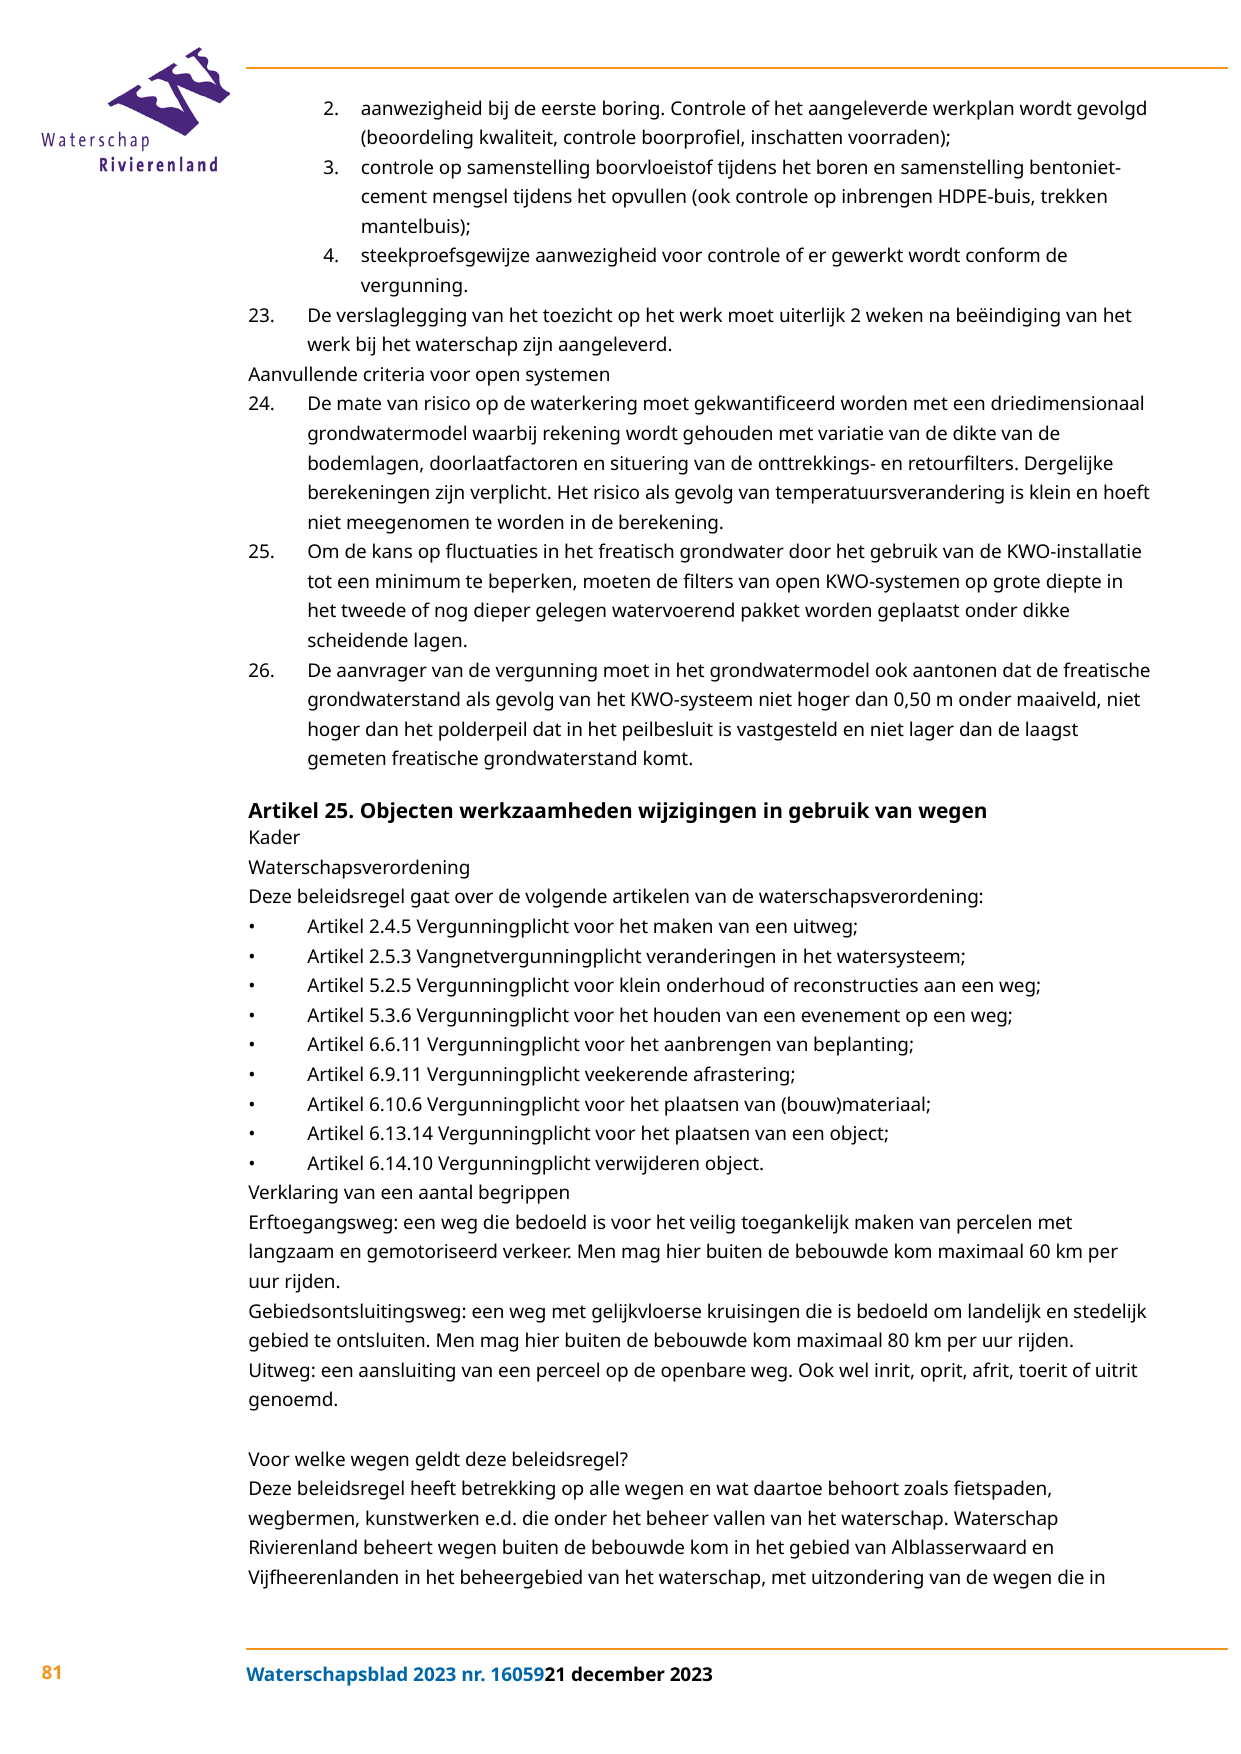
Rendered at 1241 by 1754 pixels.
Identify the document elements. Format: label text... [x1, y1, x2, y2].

text Erftoegangsweg: een weg die bedoeld is voor het veilig toegankelijk maken van percelen met langzaam en gemotoriseerd verkeer. Men mag hier buiten de bebouwde kom maximaal 60 km per uur rijden. [248, 1209, 1152, 1294]
list De aanvrager van de vergunning moet in het grondwatermodel ook aantonen dat de freatische grondwaterstand als gevolg van het KWO-systeem niet hoger dan 0,50 m onder maaiveld, niet hoger dan het polderpeil dat in het peilbesluit is vastgesteld en niet lager dan de laagst gemeten freatische grondwaterstand komt. [248, 657, 1152, 771]
text Voor welke wegen geldt deze beleidsregel? [248, 1446, 1152, 1471]
list Artikel 6.6.11 Vergunningplicht voor het aanbrengen van beplanting; [248, 1032, 1152, 1057]
text Waterschapsverordening [248, 854, 1152, 880]
list Artikel 6.14.10 Vergunningplicht verwijderen object. [248, 1150, 1152, 1176]
list Artikel 6.13.14 Vergunningplicht voor het plaatsen van een object; [248, 1120, 1152, 1146]
list steekproefsgewijze aanwezigheid voor controle of er gewerkt wordt conform de vergunning. [323, 243, 1152, 298]
list Artikel 5.3.6 Vergunningplicht voor het houden van een evenement op een weg; [248, 1002, 1152, 1028]
text Uitweg: een aansluiting van een perceel op de openbare weg. Ook wel inrit, oprit, afrit, toerit of uitrit genoemd. [248, 1357, 1152, 1412]
list Artikel 2.5.3 Vangnetvergunningplicht veranderingen in het watersysteem; [248, 943, 1152, 968]
list De mate van risico op de waterkering moet gekwantificeerd worden met een driedimensionaal grondwatermodel waarbij rekening wordt gehouden met variatie van de dikte van de bodemlagen, doorlaatfactoren en situering van de onttrekkings- en retourfilters. Dergelijke berekeningen zijn verplicht. Het risico als gevolg van temperatuursverandering is klein en hoeft niet meegenomen te worden in de berekening. [248, 391, 1152, 535]
picture [41, 47, 231, 172]
text Deze beleidsregel gaat over de volgende artikelen van de waterschapsverordening: [248, 884, 1152, 909]
text Verklaring van een aantal begrippen [248, 1179, 1152, 1205]
list controle op samenstelling boorvloeistof tijdens het boren en samenstelling bentoniet-cement mengsel tijdens het opvullen (ook controle op inbrengen HDPE-buis, trekken mantelbuis); [323, 154, 1152, 239]
text Aanvullende criteria voor open systemen [248, 361, 1152, 387]
list Artikel 5.2.5 Vergunningplicht voor klein onderhoud of reconstructies aan een weg; [248, 972, 1152, 998]
list Om de kans op fluctuaties in het freatisch grondwater door het gebruik van de KWO-installatie tot een minimum te beperken, moeten de filters van open KWO-systemen op grote diepte in het tweede of nog dieper gelegen watervoerend pakket worden geplaatst onder dikke scheidende lagen. [248, 538, 1152, 653]
list Artikel 6.9.11 Vergunningplicht veekerende afrastering; [248, 1061, 1152, 1087]
list aanwezigheid bij de eerste boring. Controle of het aangeleverde werkplan wordt gevolgd (beoordeling kwaliteit, controle boorprofiel, inschatten voorraden); [323, 95, 1152, 150]
text Artikel 25. Objecten werkzaamheden wijzigingen in gebruik van wegen [248, 796, 1152, 824]
text Deze beleidsregel heeft betrekking op alle wegen en wat daartoe behoort zoals fietspaden, wegbermen, kunstwerken e.d. die onder het beheer vallen van het waterschap. Waterschap Rivierenland beheert wegen buiten de bebouwde kom in het gebied van Alblasserwaard en Vijfheerenlanden in het beheergebied van het waterschap, met uitzondering van de wegen die in [248, 1475, 1152, 1590]
list De verslaglegging van het toezicht op het werk moet uiterlijk 2 weken na beëindiging van het werk bij het waterschap zijn aangeleverd. [248, 302, 1152, 357]
text Gebiedsontsluitingsweg: een weg met gelijkvloerse kruisingen die is bedoeld om landelijk en stedelijk gebied te ontsluiten. Men mag hier buiten de bebouwde kom maximaal 80 km per uur rijden. [248, 1298, 1152, 1353]
text Kader [248, 824, 1152, 850]
list Artikel 2.4.5 Vergunningplicht voor het maken van een uitweg; [248, 913, 1152, 939]
list Artikel 6.10.6 Vergunningplicht voor het plaatsen van (bouw)materiaal; [248, 1091, 1152, 1116]
